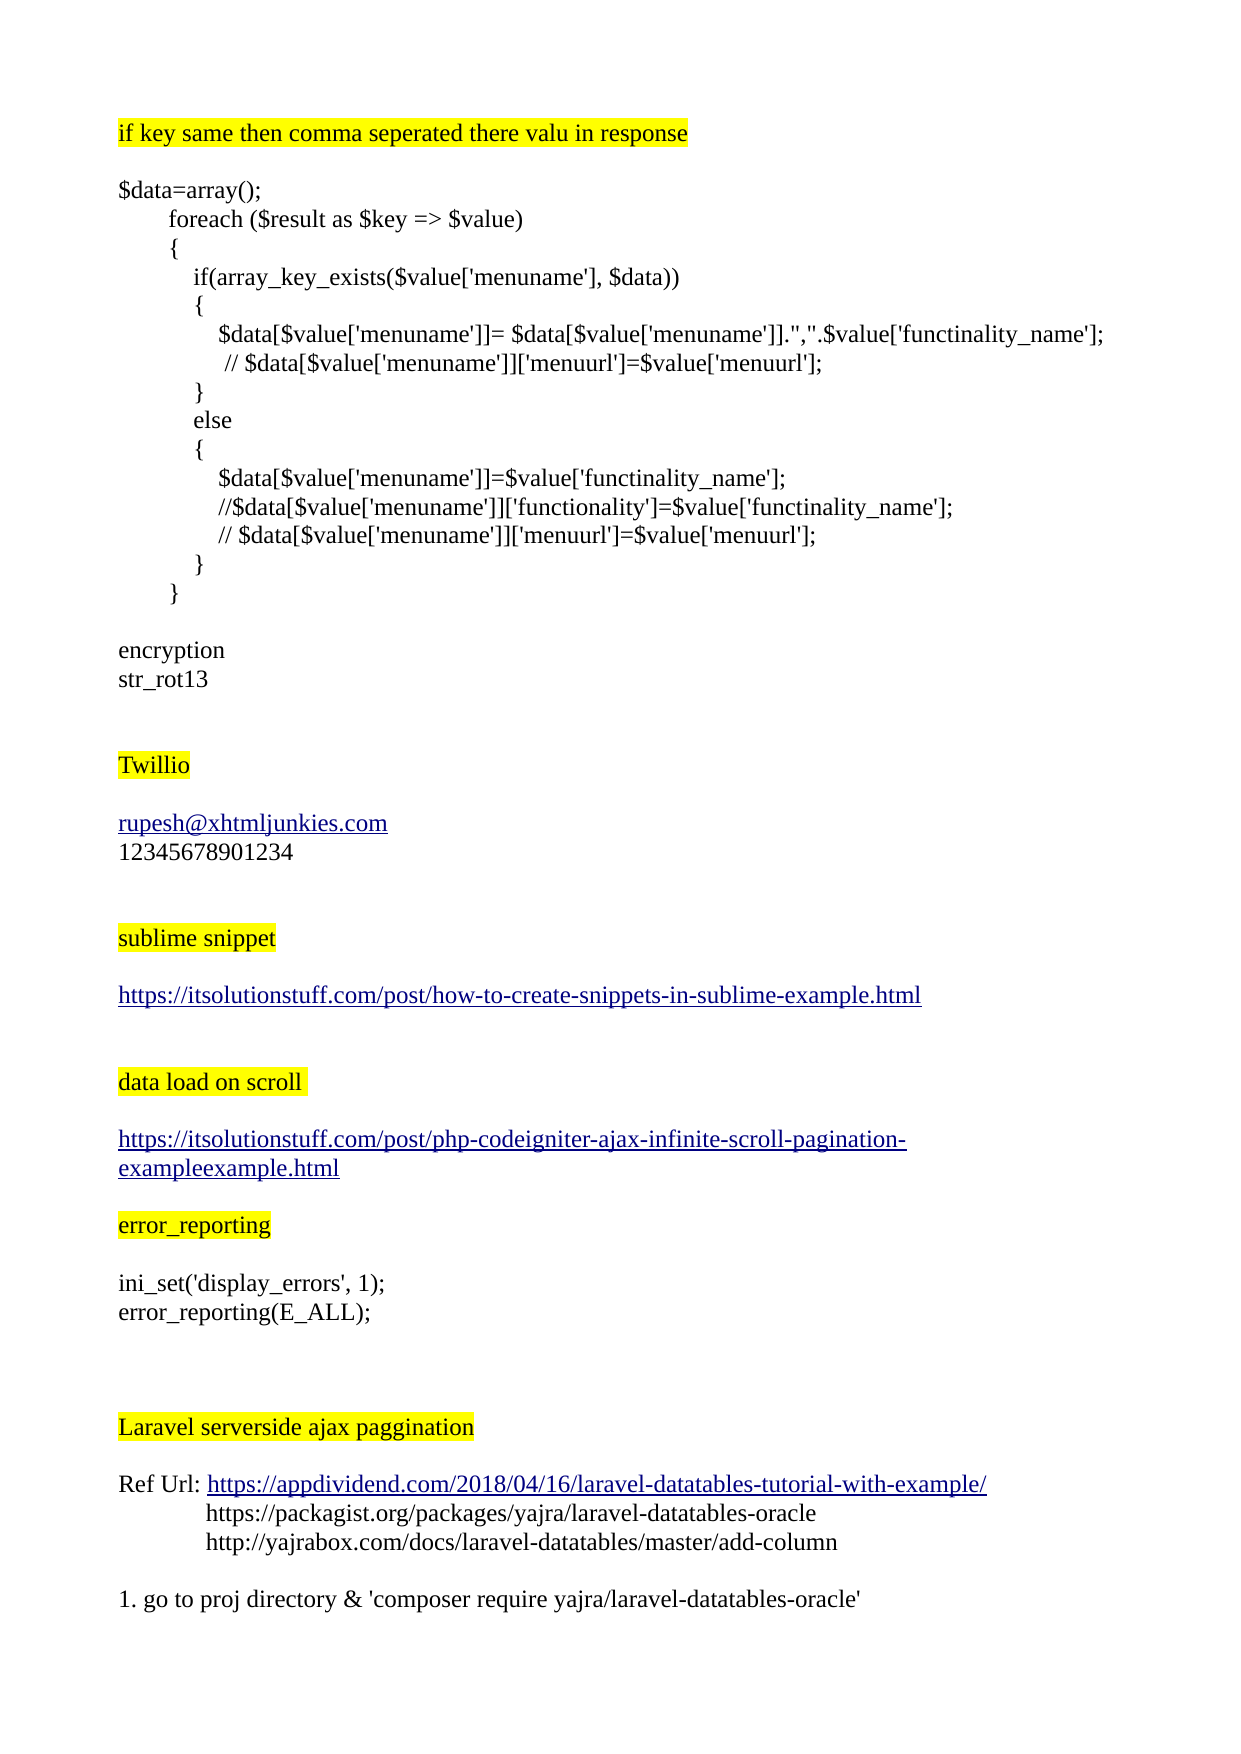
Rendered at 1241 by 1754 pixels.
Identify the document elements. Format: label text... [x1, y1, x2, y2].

text Laravel serverside ajax paggination [118, 1412, 1122, 1441]
text $data=array(); [118, 176, 1122, 204]
text https://packagist.org/packages/yajra/laravel-datatables-oracle [118, 1498, 1122, 1527]
text { [118, 434, 1122, 463]
text data load on scroll [118, 1067, 1122, 1096]
text encryption [118, 636, 1122, 664]
text { [118, 291, 1122, 319]
text 1. go to proj directory & 'composer require yajra/laravel-datatables-oracle' [118, 1584, 1122, 1613]
text sublime snippet [118, 923, 1122, 952]
text Twillio [118, 751, 1122, 779]
text if key same then comma seperated there valu in response [118, 118, 1122, 147]
text } [118, 549, 1122, 578]
text https://itsolutionstuff.com/post/php-codeigniter-ajax-infinite-scroll-pagination-exampleexample.html [118, 1124, 1122, 1182]
text // $data[$value['menuname']]['menuurl']=$value['menuurl']; [118, 521, 1122, 549]
text $data[$value['menuname']]= $data[$value['menuname']].",".$value['functinality_name']; [118, 319, 1122, 348]
text 12345678901234 [118, 837, 1122, 866]
text rupesh@xhtmljunkies.com [118, 808, 1122, 837]
text // $data[$value['menuname']]['menuurl']=$value['menuurl']; [118, 348, 1122, 377]
text else [118, 406, 1122, 434]
text error_reporting(E_ALL); [118, 1297, 1122, 1326]
text } [118, 578, 1122, 607]
text http://yajrabox.com/docs/laravel-datatables/master/add-column [118, 1527, 1122, 1556]
text error_reporting [118, 1211, 1122, 1239]
text str_rot13 [118, 664, 1122, 693]
text $data[$value['menuname']]=$value['functinality_name']; [118, 463, 1122, 492]
text Ref Url: https://appdividend.com/2018/04/16/laravel-datatables-tutorial-with-example/ [118, 1469, 1122, 1498]
text if(array_key_exists($value['menuname'], $data)) [118, 262, 1122, 291]
text https://itsolutionstuff.com/post/how-to-create-snippets-in-sublime-example.html [118, 981, 1122, 1009]
text ini_set('display_errors', 1); [118, 1268, 1122, 1297]
text foreach ($result as $key => $value) [118, 204, 1122, 233]
text { [118, 233, 1122, 262]
text } [118, 377, 1122, 406]
text //$data[$value['menuname']]['functionality']=$value['functinality_name']; [118, 492, 1122, 521]
